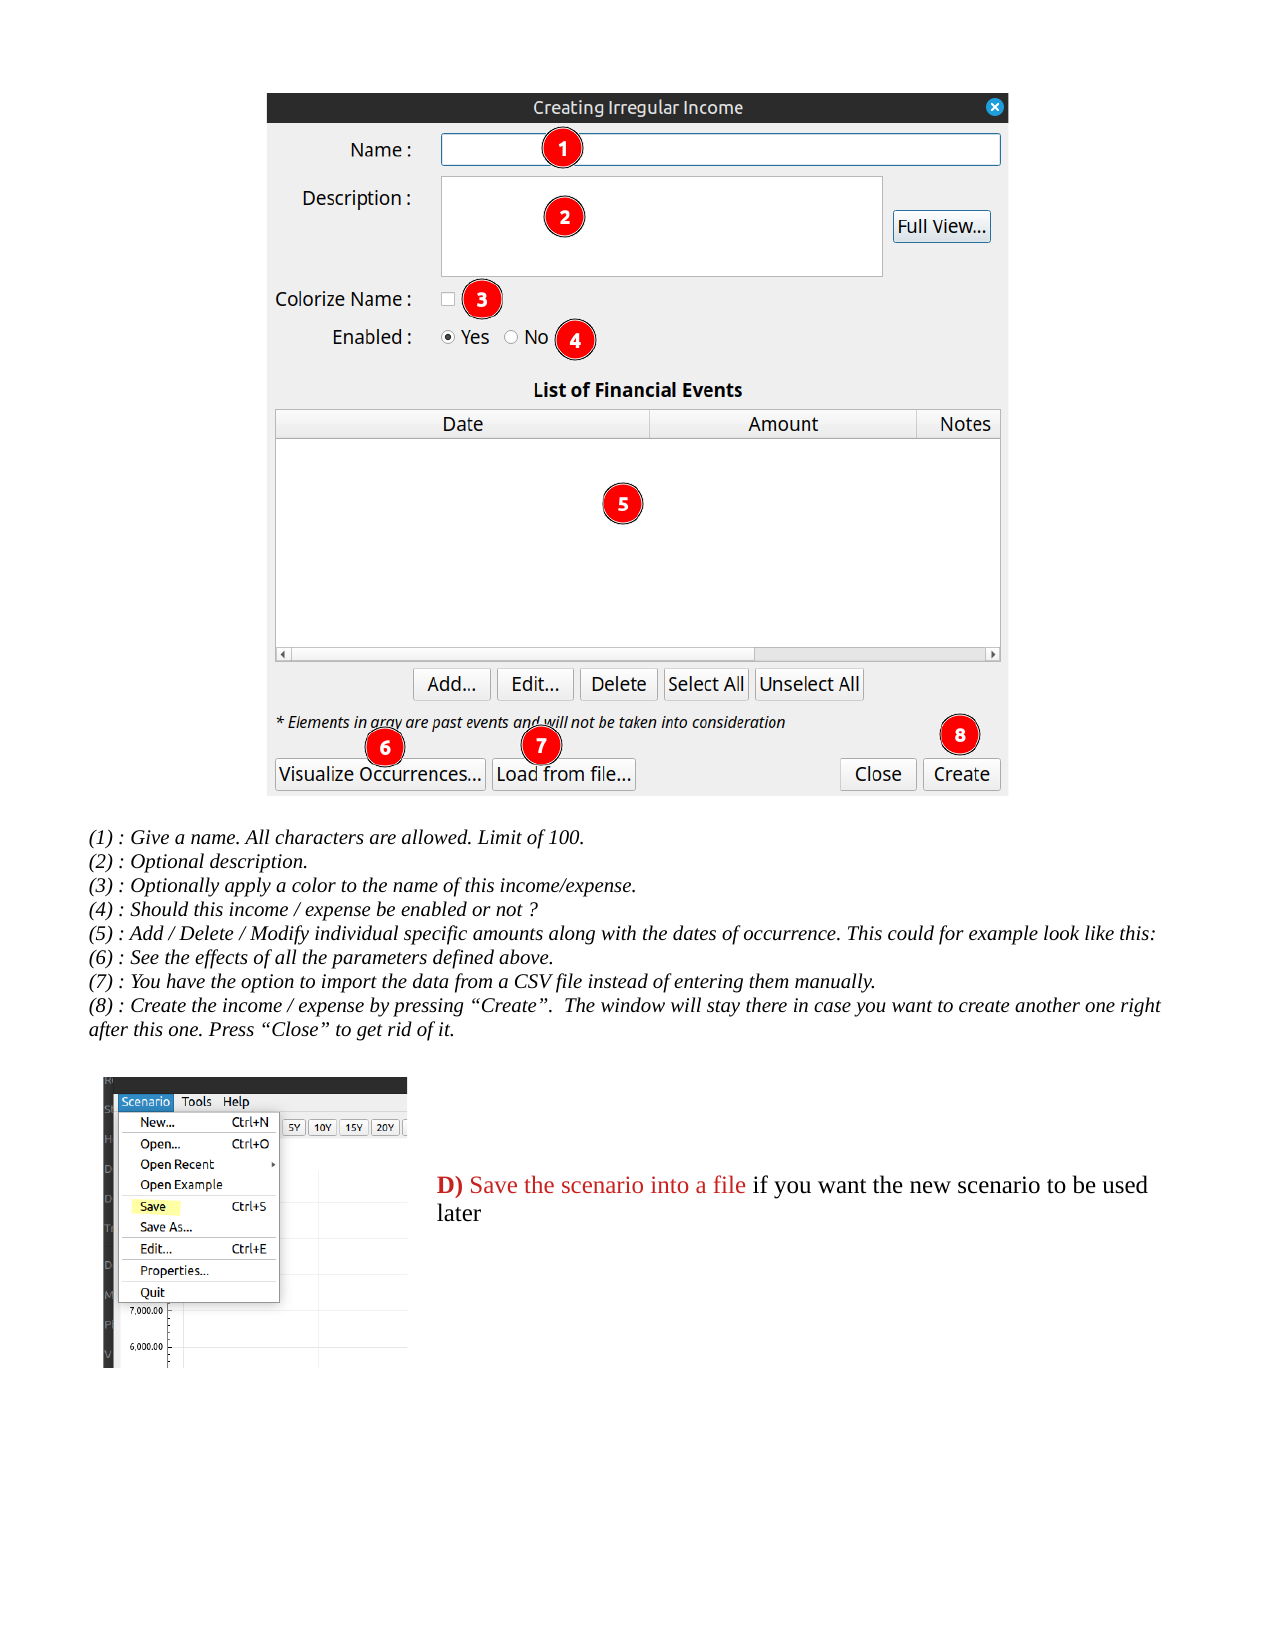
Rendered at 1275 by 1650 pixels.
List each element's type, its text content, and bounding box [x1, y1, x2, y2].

text (2) : Optional description. [88, 849, 1186, 873]
text (8) : Create the income / expense by pressing “Create”. The window will stay there in case you want to create another one right after this one. Press “Close” to get rid of it. [88, 993, 1186, 1041]
text (6) : See the effects of all the parameters defined above. [88, 945, 1186, 969]
text (7) : You have the option to import the data from a CSV file instead of entering them manually. [88, 969, 1186, 993]
text (3) : Optionally apply a color to the name of this income/expense. [88, 873, 1186, 897]
text (4) : Should this income / expense be enabled or not ? [88, 897, 1186, 921]
text D) Save the scenario into a file if you want the new scenario to be used later [408, 1170, 1186, 1227]
text (1) : Give a name. All characters are allowed. Limit of 100. [88, 825, 1186, 849]
text (5) : Add / Delete / Modify individual specific amounts along with the dates of occurrence. This could for example look like this: [88, 921, 1186, 945]
picture [103, 1077, 408, 1368]
picture [266, 93, 1009, 796]
